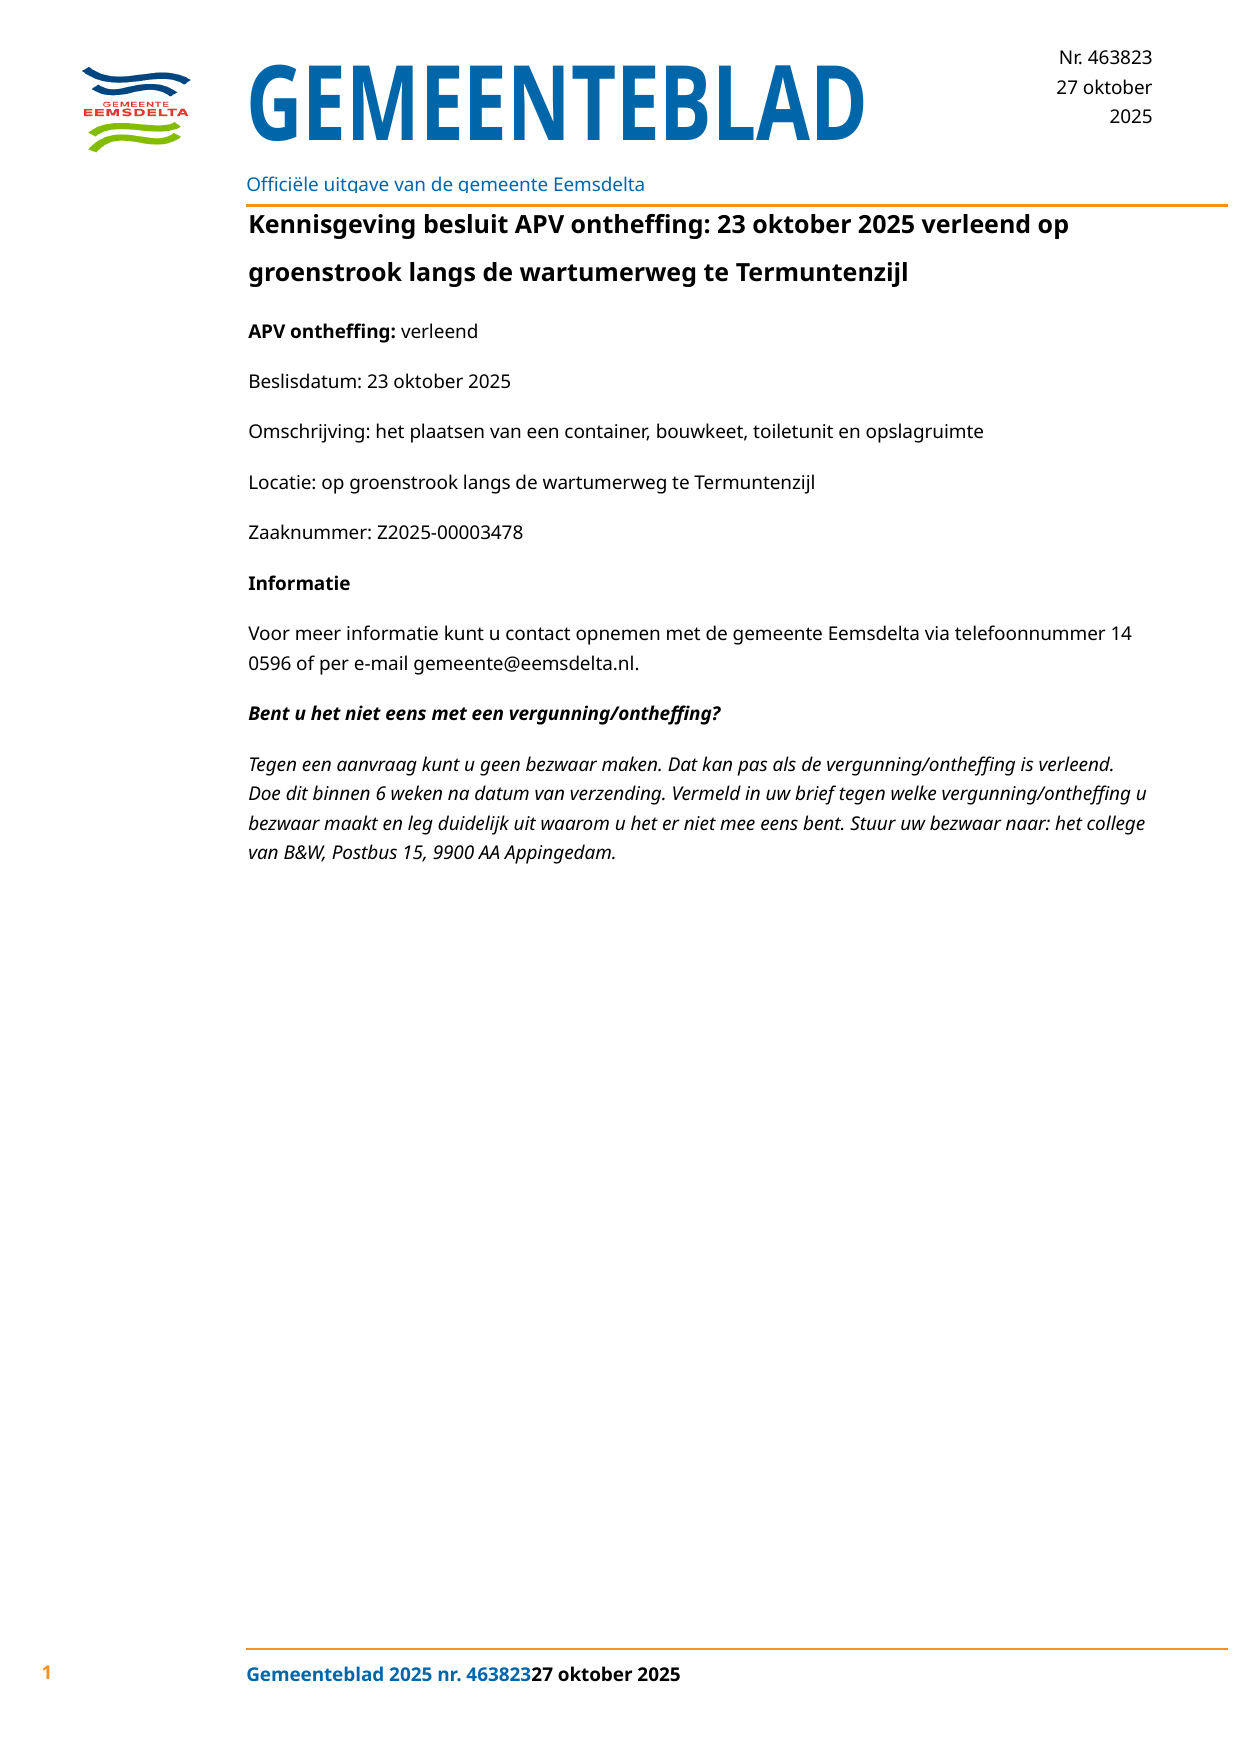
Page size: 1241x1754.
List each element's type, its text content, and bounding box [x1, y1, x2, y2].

text Zaaknummer: Z2025-00003478 [248, 519, 1152, 545]
text Beslisdatum: 23 oktober 2025 [248, 368, 1152, 394]
text Tegen een aanvraag kunt u geen bezwaar maken. Dat kan pas als de vergunning/ontheffing is verleend. Doe dit binnen 6 weken na datum van verzending. Vermeld in uw brief tegen welke vergunning/ontheffing u bezwaar maakt en leg duidelijk uit waarom u het er niet mee eens bent. Stuur uw bezwaar naar: het college van B&W, Postbus 15, 9900 AA Appingedam. [248, 751, 1152, 865]
text Omschrijving: het plaatsen van een container, bouwkeet, toiletunit en opslagruimte [248, 419, 1152, 444]
text Voor meer informatie kunt u contact opnemen met de gemeente Eemsdelta via telefoonnummer 14 0596 of per e-mail gemeente@eemsdelta.nl. [248, 620, 1152, 676]
text Informatie [248, 570, 1152, 596]
text Kennisgeving besluit APV ontheffing: 23 oktober 2025 verleend op groenstrook langs de wartumerweg te Termuntenzijl [248, 207, 1152, 288]
text Locatie: op groenstrook langs de wartumerweg te Termuntenzijl [248, 469, 1152, 495]
text APV ontheffing: verleend [248, 318, 1152, 344]
picture [41, 47, 231, 172]
text Bent u het niet eens met een vergunning/ontheffing? [248, 700, 1152, 726]
